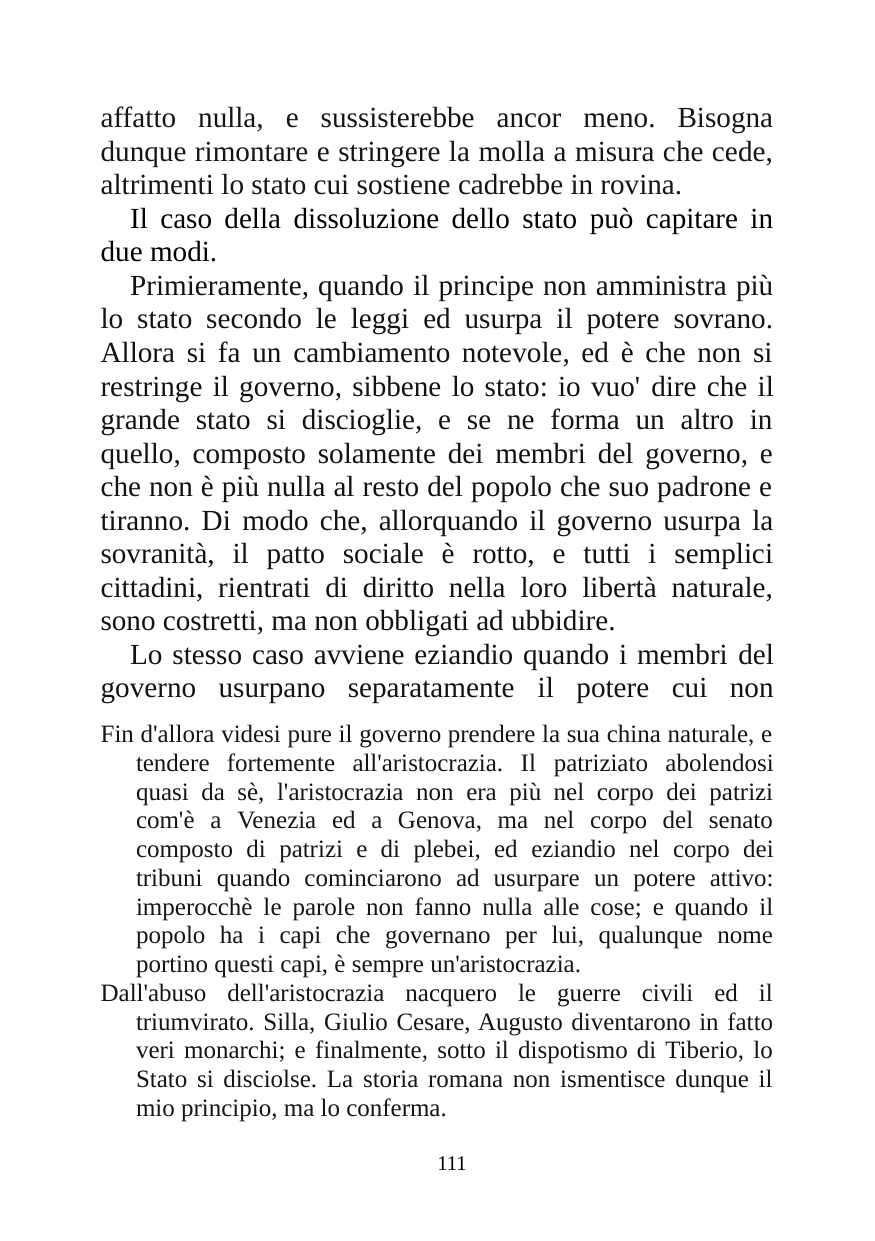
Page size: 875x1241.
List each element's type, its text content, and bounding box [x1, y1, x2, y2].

text Il caso della dissoluzione dello stato può capitare in due modi. [100, 201, 774, 268]
text affatto nulla, e sussisterebbe ancor meno. Bisogna dunque rimontare e stringere la molla a misura che cede, altrimenti lo stato cui sostiene cadrebbe in rovina. [100, 100, 774, 201]
text Fin d'allora videsi pure il governo prendere la sua china naturale, e tendere fortemente all'aristocrazia. Il patriziato abolendosi quasi da sè, l'aristocrazia non era più nel corpo dei patrizi com'è a Venezia ed a Genova, ma nel corpo del senato composto di patrizi e di plebei, ed eziandio nel corpo dei tribuni quando cominciarono ad usurpare un potere attivo: imperocchè le parole non fanno nulla alle cose; e quando il popolo ha i capi che governano per lui, qualunque nome portino questi capi, è sempre un'aristocrazia. [100, 719, 774, 978]
text Lo stesso caso avviene eziandio quando i membri del governo usurpano separatamente il potere cui non [100, 637, 774, 704]
text Primieramente, quando il principe non amministra più lo stato secondo le leggi ed usurpa il potere sovrano. Allora si fa un cambiamento notevole, ed è che non si restringe il governo, sibbene lo stato: io vuo' dire che il grande stato si discioglie, e se ne forma un altro in quello, composto solamente dei membri del governo, e che non è più nulla al resto del popolo che suo padrone e tiranno. Di modo che, allorquando il governo usurpa la sovranità, il patto sociale è rotto, e tutti i semplici cittadini, rientrati di diritto nella loro libertà naturale, sono costretti, ma non obbligati ad ubbidire. [100, 268, 774, 637]
text Dall'abuso dell'aristocrazia nacquero le guerre civili ed il triumvirato. Silla, Giulio Cesare, Augusto diventarono in fatto veri monarchi; e finalmente, sotto il dispotismo di Tiberio, lo Stato si disciolse. La storia romana non ismentisce dunque il mio principio, ma lo conferma. [100, 978, 774, 1122]
